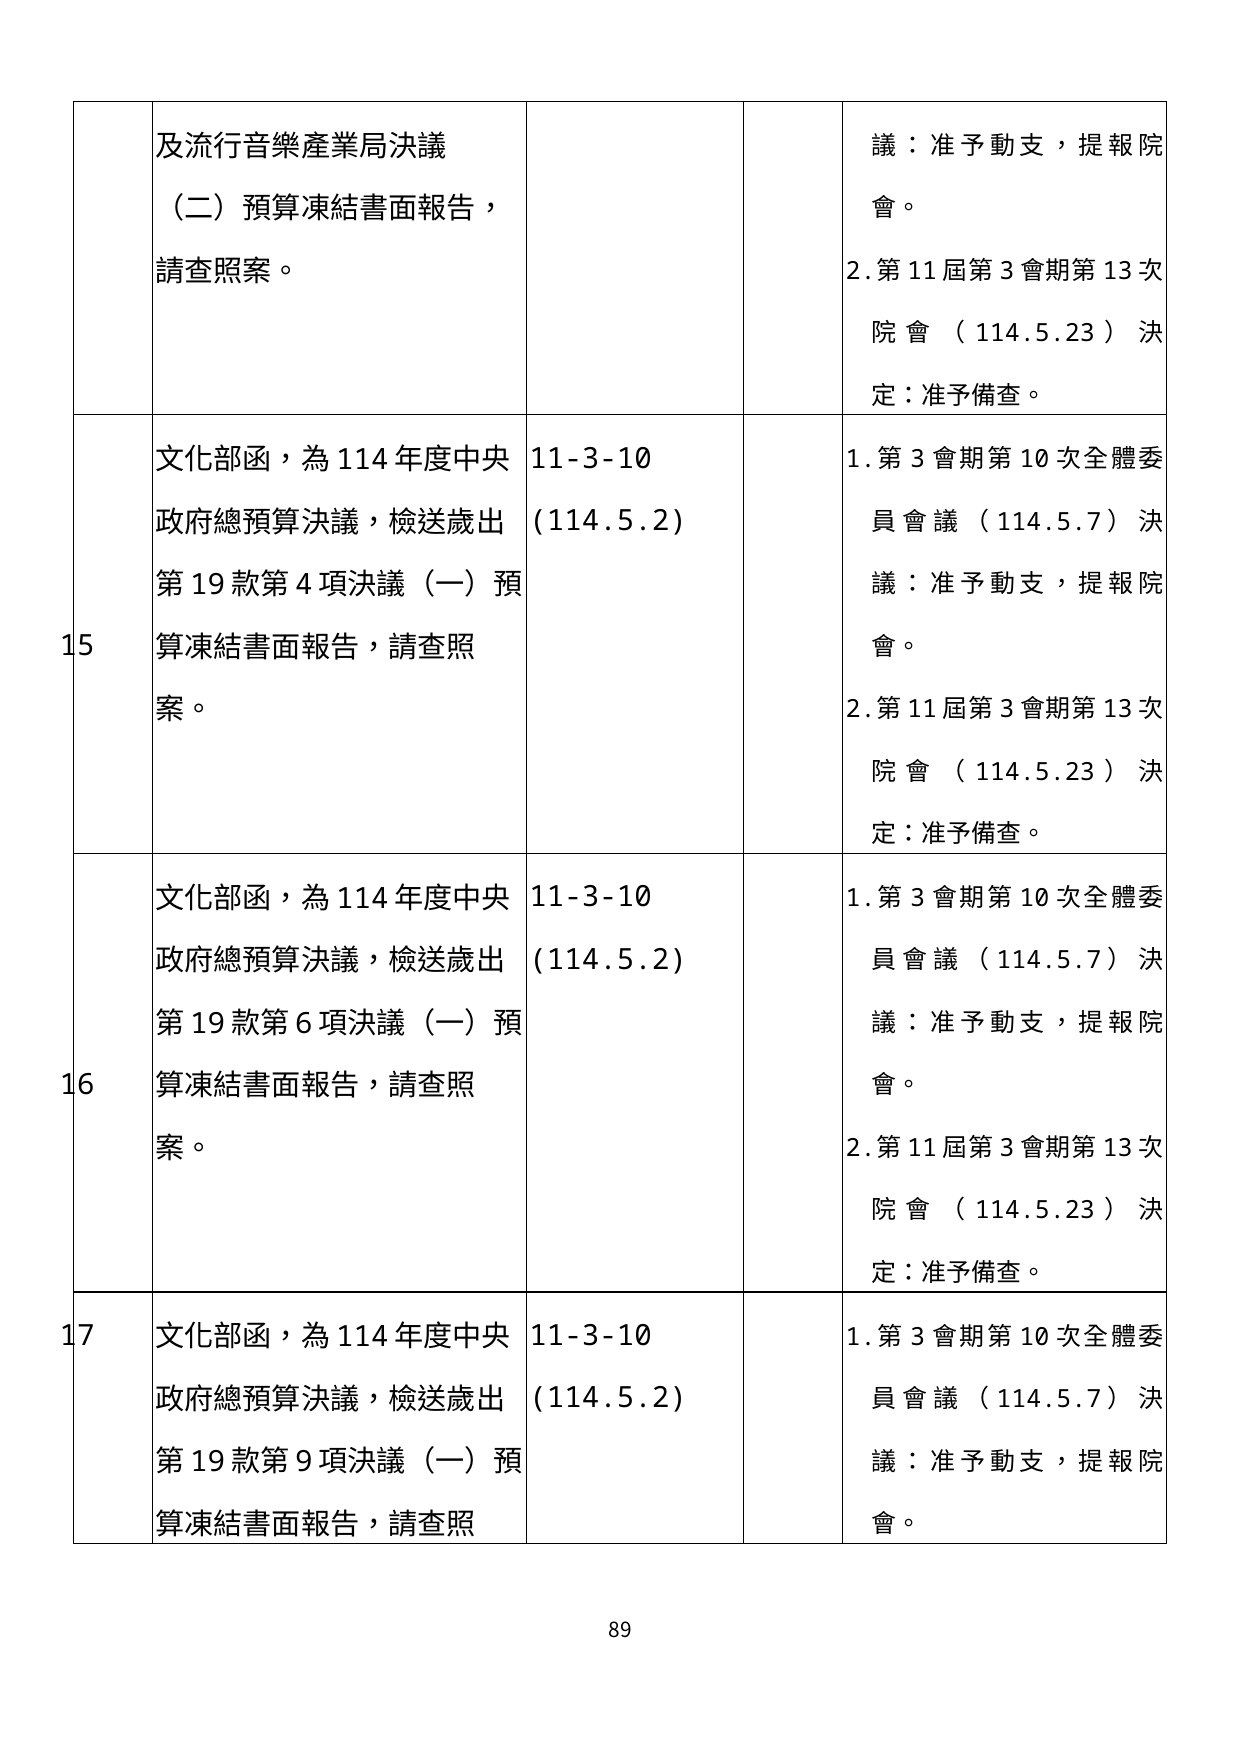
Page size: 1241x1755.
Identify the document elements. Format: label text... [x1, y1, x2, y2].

table_cell [74, 415, 152, 853]
table_cell 11-3-10 (114.5.2) [527, 1293, 743, 1542]
table_cell 11-3-10 (114.5.2) [527, 854, 743, 1291]
table_cell [744, 415, 842, 853]
table_cell 11-3-10 (114.5.2) [527, 415, 743, 853]
table_cell 文化部函，為114年度中央政府總預算決議，檢送歲出第19款第9項決議（一）預算凍結書面報告，請查照 [153, 1293, 526, 1542]
table_cell 1.第3會期第10次全體委員會議（114.5.7）決議：准予動支，提報院會。 2.第11屆第3會期第13次院會（114.5.23）決定：准予備查。 [843, 854, 1166, 1291]
table_cell [74, 102, 152, 414]
table_cell 文化部函，為114年度中央政府總預算決議，檢送歲出第19款第6項決議（一）預算凍結書面報告，請查照案。 [153, 854, 526, 1291]
table_cell [744, 1293, 842, 1542]
table_cell [744, 102, 842, 414]
table_cell [527, 102, 743, 414]
table_cell [744, 854, 842, 1291]
table_cell [74, 1293, 152, 1542]
table_cell 議：准予動支，提報院會。 2.第11屆第3會期第13次院會（114.5.23）決定：准予備查。 [843, 102, 1166, 414]
table_cell [74, 854, 152, 1291]
table_cell 文化部函，為114年度中央政府總預算決議，檢送歲出第19款第4項決議（一）預算凍結書面報告，請查照案。 [153, 415, 526, 853]
table_cell 1.第3會期第10次全體委員會議（114.5.7）決議：准予動支，提報院會。 [843, 1293, 1166, 1542]
table_cell 1.第3會期第10次全體委員會議（114.5.7）決議：准予動支，提報院會。 2.第11屆第3會期第13次院會（114.5.23）決定：准予備查。 [843, 415, 1166, 853]
table_cell 及流行音樂產業局決議（二）預算凍結書面報告，請查照案。 [153, 102, 526, 414]
